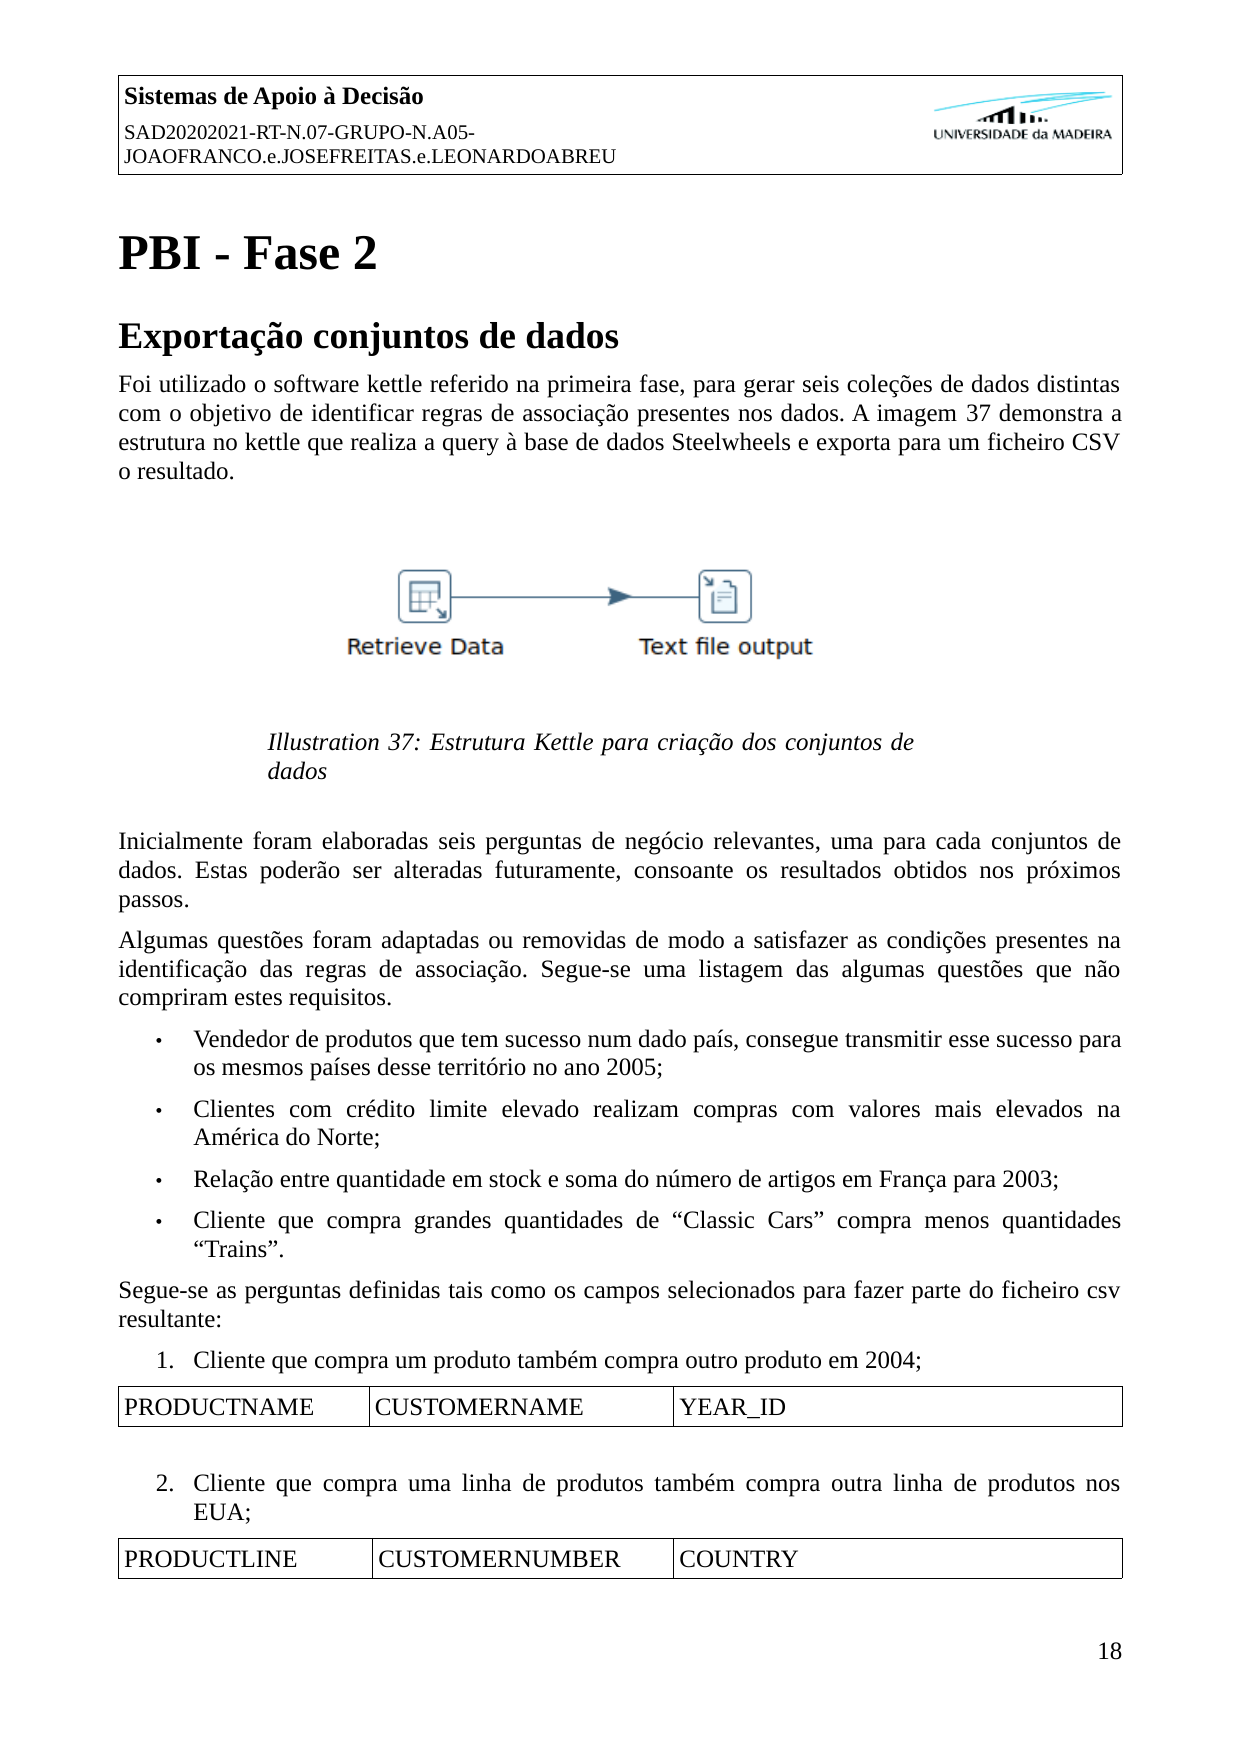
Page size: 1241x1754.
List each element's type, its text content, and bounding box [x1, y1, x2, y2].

picture [919, 80, 1120, 146]
picture [267, 509, 918, 722]
list Cliente que compra um produto também compra outro produto em 2004; [156, 1345, 1122, 1374]
subtitle PBI - Fase 2 [118, 223, 1122, 281]
list Cliente que compra grandes quantidades de “Classic Cars” compra menos quantidades “Trains”. [156, 1205, 1122, 1262]
text Algumas questões foram adaptadas ou removidas de modo a satisfazer as condições presentes na identificação das regras de associação. Segue-se uma listagem das algumas questões que não compriram estes requisitos. [118, 925, 1122, 1011]
table_header CUSTOMERNAME [370, 1387, 673, 1426]
table_header COUNTRY [674, 1539, 1122, 1578]
list Relação entre quantidade em stock e soma do número de artigos em França para 2003; [156, 1164, 1122, 1192]
text Foi utilizado o software kettle referido na primeira fase, para gerar seis coleções de dados distintas com o objetivo de identificar regras de associação presentes nos dados. A imagem 37 demonstra a estrutura no kettle que realiza a query à base de dados Steelwheels e exporta para um ficheiro CSV o resultado. [118, 369, 1122, 484]
table_header PRODUCTNAME [119, 1387, 369, 1426]
text Segue-se as perguntas definidas tais como os campos selecionados para fazer parte do ficheiro csv resultante: [118, 1275, 1122, 1332]
subtitle Exportação conjuntos de dados [118, 314, 1122, 357]
table_header YEAR_ID [674, 1387, 1122, 1426]
table_header CUSTOMERNUMBER [373, 1539, 673, 1578]
list Clientes com crédito limite elevado realizam compras com valores mais elevados na América do Norte; [156, 1094, 1122, 1151]
text Illustration 37: Estrutura Kettle para criação dos conjuntos de dados [267, 722, 917, 785]
text Inicialmente foram elaboradas seis perguntas de negócio relevantes, uma para cada conjuntos de dados. Estas poderão ser alteradas futuramente, consoante os resultados obtidos nos próximos passos. [118, 826, 1122, 912]
list Vendedor de produtos que tem sucesso num dado país, consegue transmitir esse sucesso para os mesmos países desse território no ano 2005; [156, 1024, 1122, 1081]
table_header PRODUCTLINE [119, 1539, 372, 1578]
list Cliente que compra uma linha de produtos também compra outra linha de produtos nos EUA; [156, 1468, 1122, 1525]
